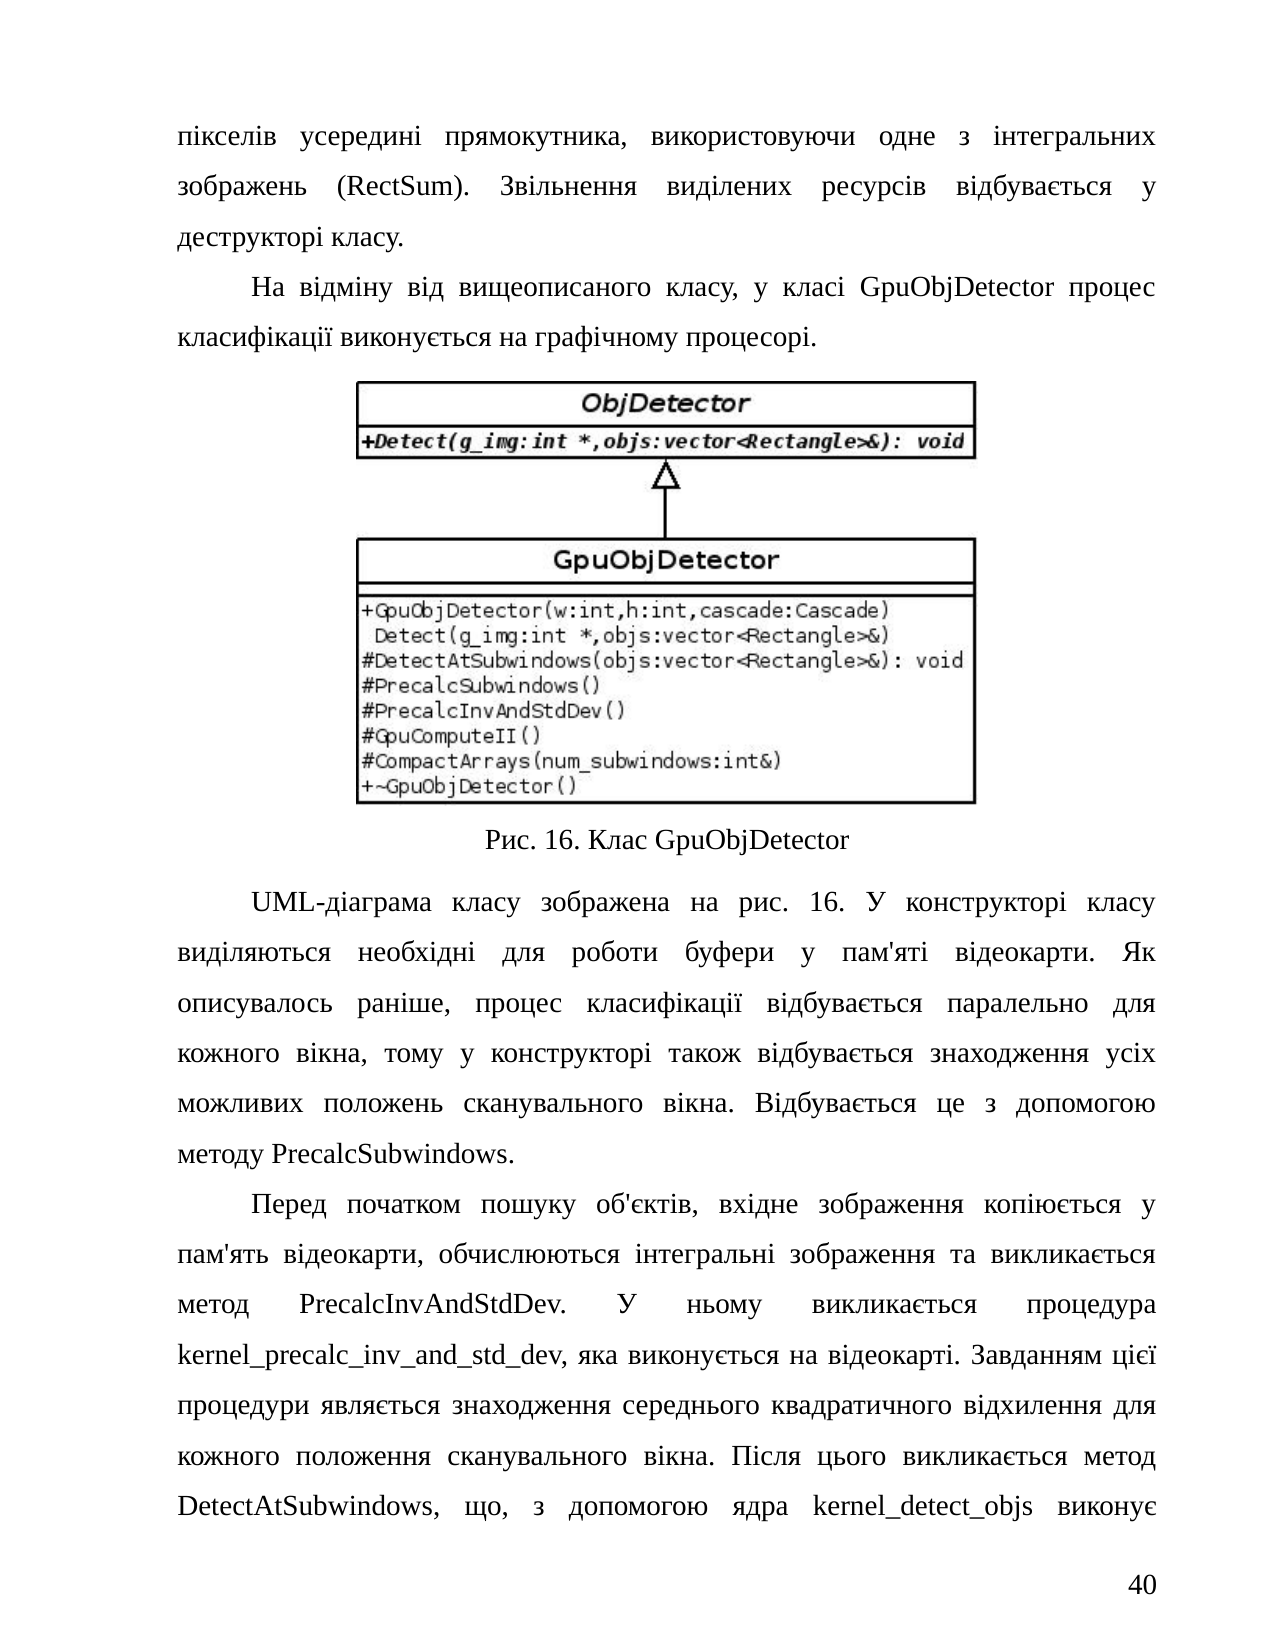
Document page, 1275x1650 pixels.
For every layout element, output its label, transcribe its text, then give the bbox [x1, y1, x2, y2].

text пікселів усередині прямокутника, використовуючи одне з інтегральних зображень (RectSum). Звільнення виділених ресурсів відбувається у деструкторі класу. [177, 118, 1157, 252]
text Перед початком пошуку об'єктів, вхідне зображення копіюється у пам'ять відеокарти, обчислюються інтегральні зображення та викликається метод PrecalcInvAndStdDev. У ньому викликається процедура kernel_precalc_inv_and_std_dev, яка виконується на відеокарті. Завданням цієї процедури являється знаходження середнього квадратичного відхилення для кожного положення сканувального вікна. Після цього викликається метод DetectAtSubwindows, що, з допомогою ядра kernel_detect_objs виконує [177, 1186, 1157, 1521]
text UML-діаграма класу зображена на рис. 16. У конструкторі класу виділяються необхідні для роботи буфери у пам'яті відеокарти. Як описувалось раніше, процес класифікації відбувається паралельно для кожного вікна, тому у конструкторі також відбувається знаходження усіх можливих положень сканувального вікна. Відбувається це з допомогою методу PrecalcSubwindows. [177, 884, 1157, 1169]
picture [356, 381, 978, 806]
text На відміну від вищеописаного класу, у класі GpuObjDetector процес класифікації виконується на графічному процесорі. [177, 269, 1157, 353]
text Рис. 16. Клас GpuObjDetector [177, 822, 1157, 855]
